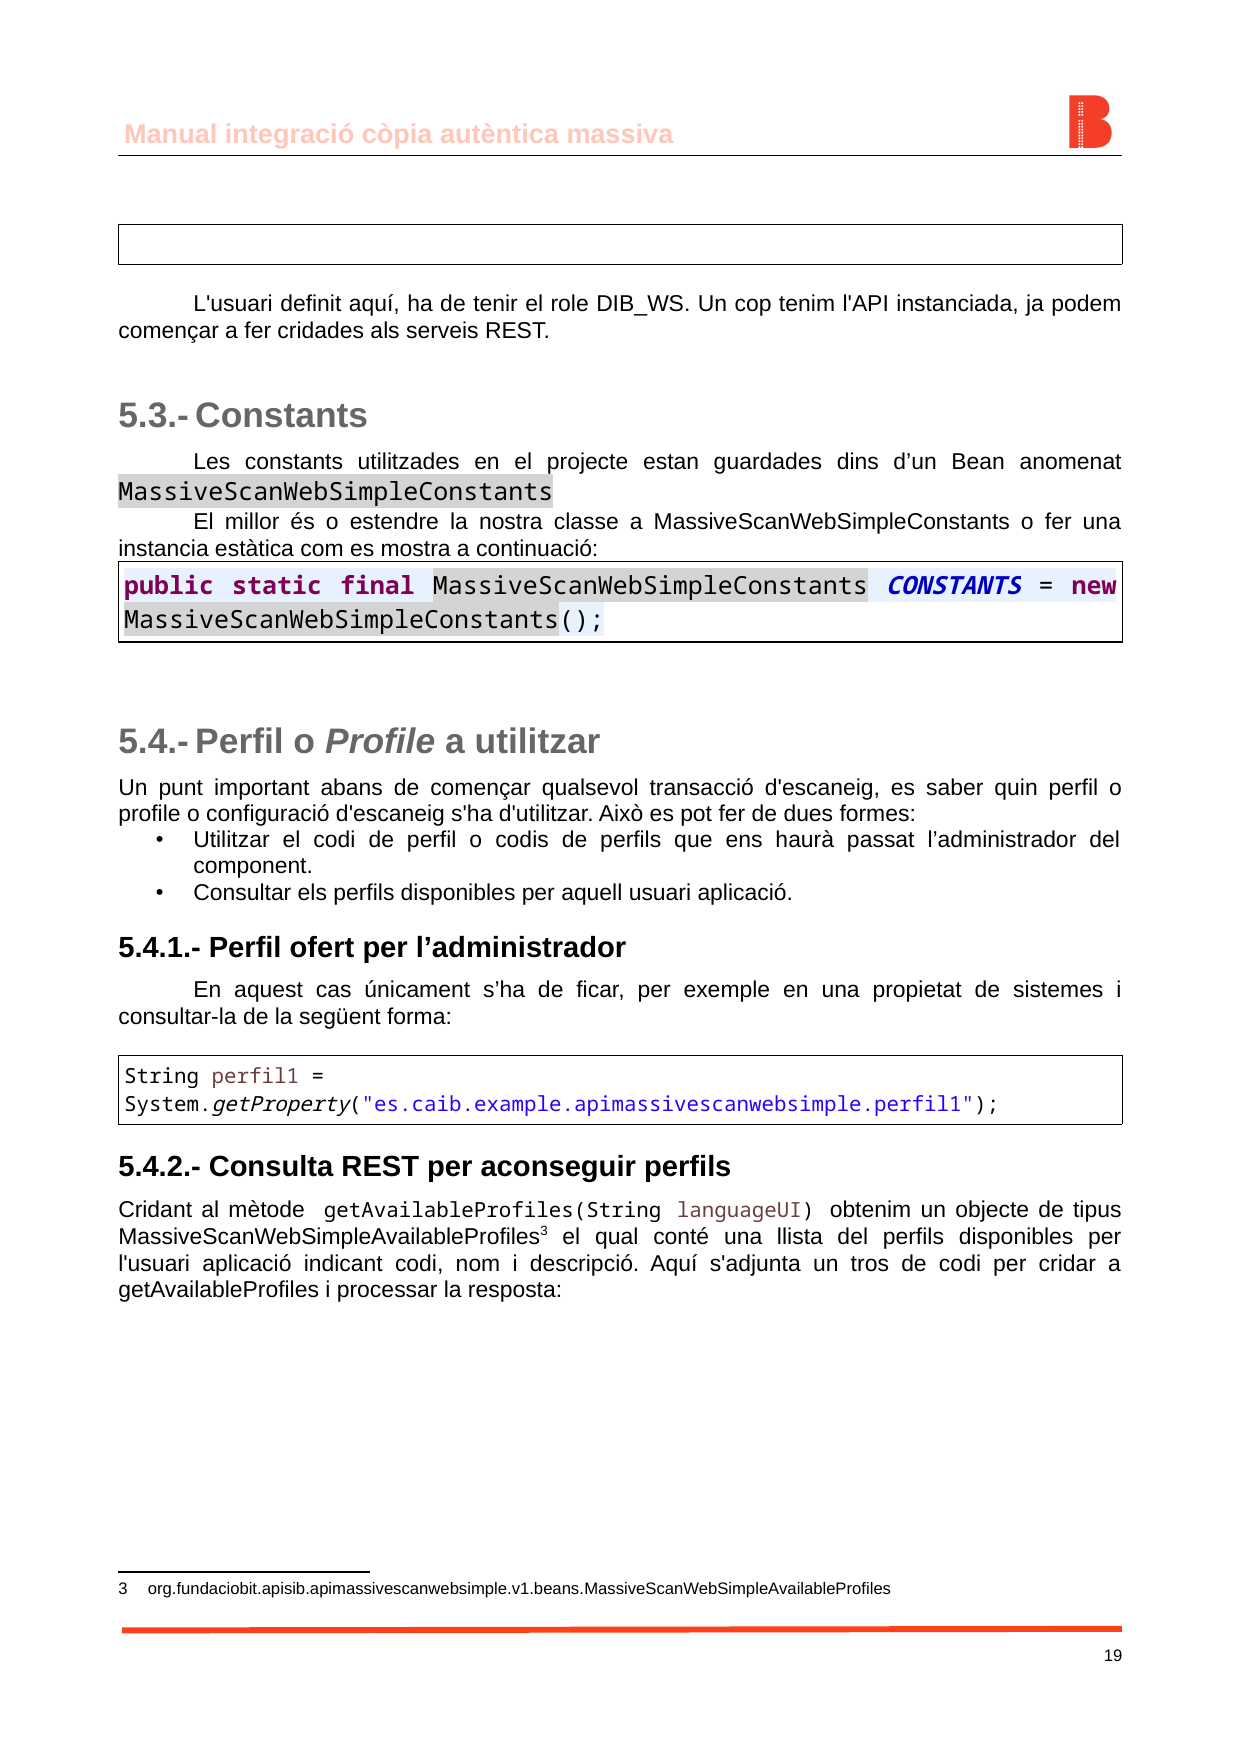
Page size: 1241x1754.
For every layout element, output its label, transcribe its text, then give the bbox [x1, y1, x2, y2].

table_header String perfil1 = System.getProperty("es.caib.example.apimassivescanwebsimple.perfil1"); [119, 1056, 1122, 1124]
subtitle Consulta REST per aconseguir perfils [118, 1149, 1122, 1182]
text Cridant al mètode getAvailableProfiles(String languageUI) obtenim un objecte de tipus MassiveScanWebSimpleAvailableProfiles el qual conté una llista del perfils disponibles per l'usuari aplicació indicant codi, nom i descripció. Aquí s'adjunta un tros de codi per cridar a getAvailableProfiles i processar la resposta: [118, 1195, 1122, 1302]
text En aquest cas únicament s’ha de ficar, per exemple en una propietat de sistemes i consultar-la de la següent forma: [118, 976, 1122, 1029]
table_header public static final MassiveScanWebSimpleConstants CONSTANTS = new MassiveScanWebSimpleConstants(); [119, 562, 1122, 641]
text org.fundaciobit.apisib.apimassivescanwebsimple.v1.beans.MassiveScanWebSimpleAvailableProfiles [118, 1578, 1122, 1598]
list Utilitzar el codi de perfil o codis de perfils que ens haurà passat l’administrador del component. [156, 826, 1122, 879]
table_header [119, 225, 1122, 264]
text Les constants utilitzades en el projecte estan guardades dins d’un Bean anomenat MassiveScanWebSimpleConstants [118, 448, 1122, 508]
text Un punt important abans de començar qualsevol transacció d'escaneig, es saber quin perfil o profile o configuració d'escaneig s'ha d'utilitzar. Això es pot fer de dues formes: [118, 773, 1122, 826]
text El millor és o estendre la nostra classe a MassiveScanWebSimpleConstants o fer una instancia estàtica com es mostra a continuació: [118, 508, 1122, 561]
subtitle Perfil o Profile a utilitzar [118, 720, 1122, 761]
picture [1063, 94, 1117, 150]
list Consultar els perfils disponibles per aquell usuari aplicació. [156, 879, 1122, 905]
subtitle Constants [118, 394, 1122, 435]
subtitle Perfil ofert per l’administrador [118, 930, 1122, 964]
text L'usuari definit aquí, ha de tenir el role DIB_WS. Un cop tenim l'API instanciada, ja podem començar a fer cridades als serveis REST. [118, 290, 1122, 343]
